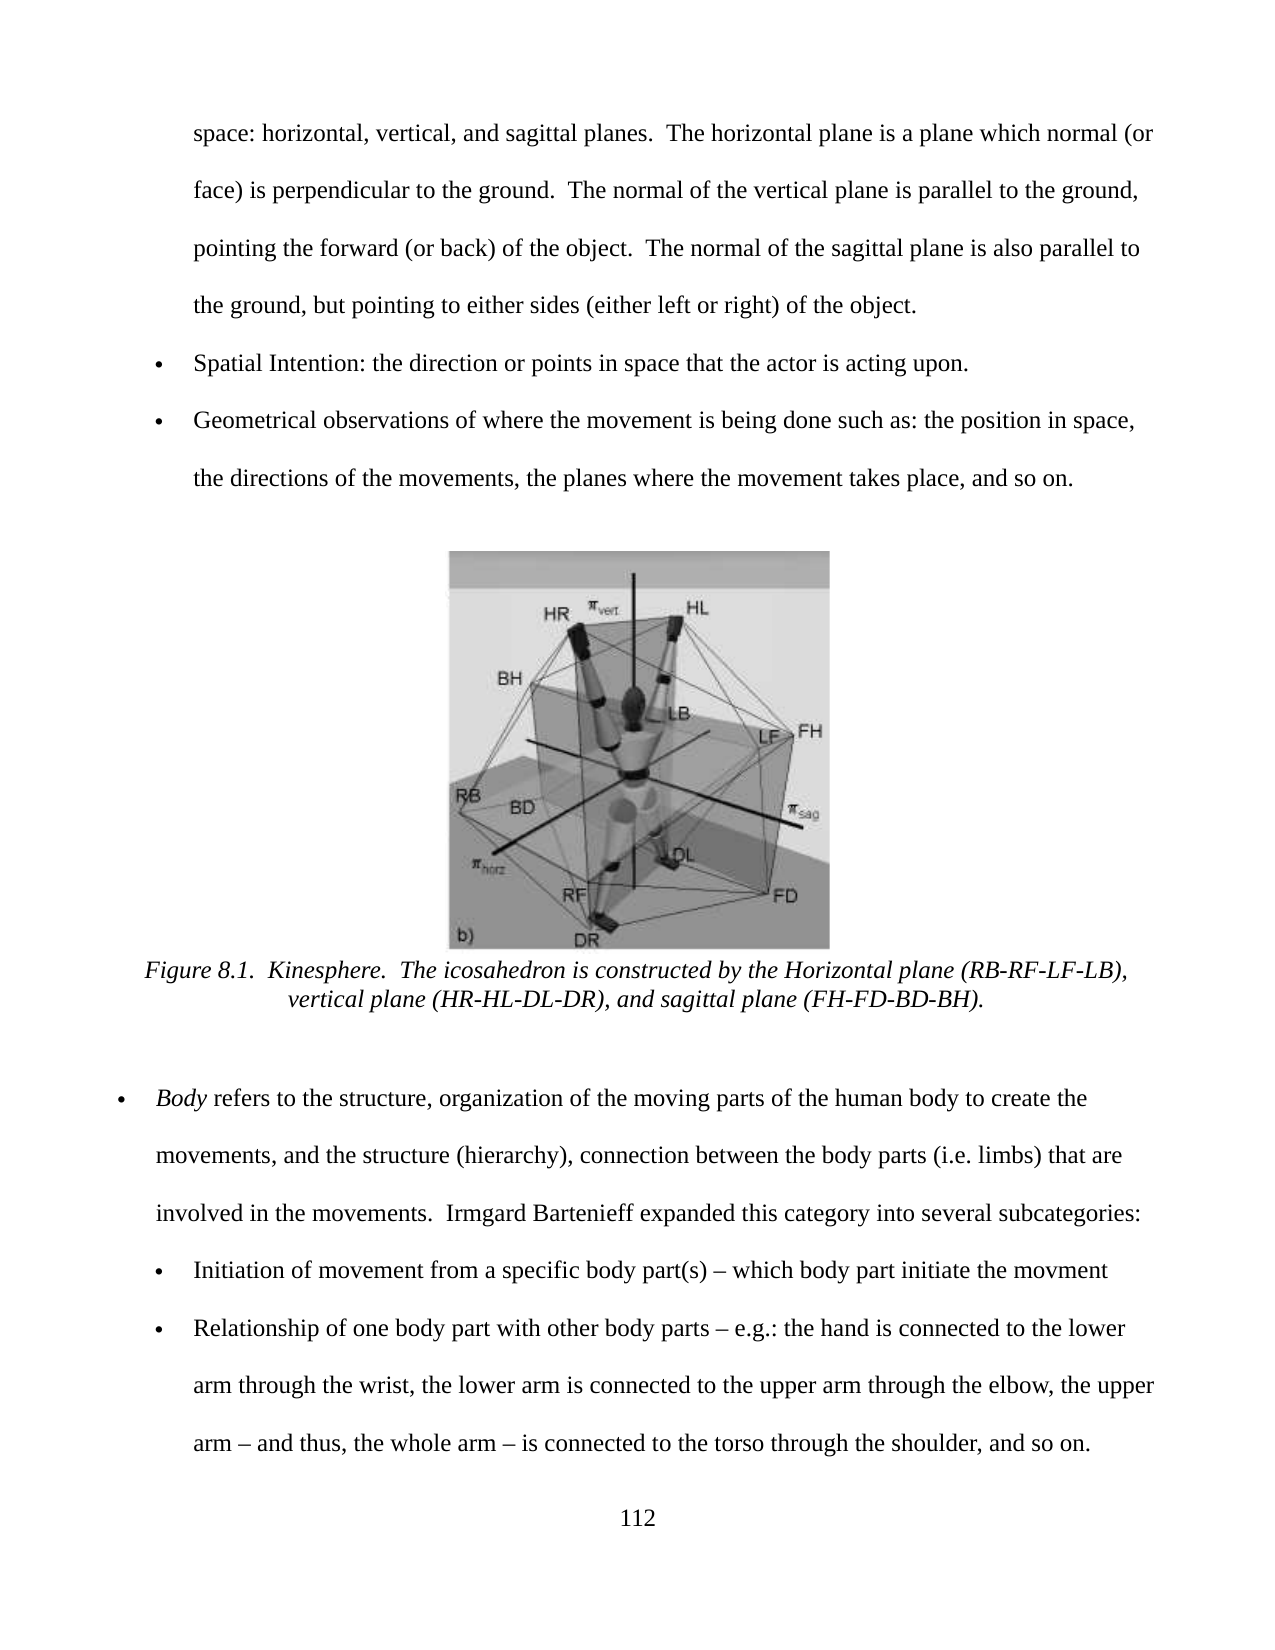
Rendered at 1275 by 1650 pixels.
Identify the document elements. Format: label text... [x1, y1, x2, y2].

list Body refers to the structure, organization of the moving parts of the human body to create the movements, and the structure (hierarchy), connection between the body parts (i.e. limbs) that are involved in the movements. Irmgard Bartenieff expanded this category into several subcategories: [118, 1083, 1157, 1227]
text Figure 8.1. Kinesphere. The icosahedron is constructed by the Horizontal plane (RB-RF-LF-LB), vertical plane (HR-HL-DL-DR), and sagittal plane (FH-FD-BD-BH). [118, 954, 1157, 1013]
list Geometrical observations of where the movement is being done such as: the position in space, the directions of the movements, the planes where the movement takes place, and so on. [156, 406, 1157, 492]
list Initiation of movement from a specific body part(s) – which body part initiate the movment [156, 1256, 1157, 1284]
list space: horizontal, vertical, and sagittal planes. The horizontal plane is a plane which normal (or face) is perpendicular to the ground. The normal of the vertical plane is parallel to the ground, pointing the forward (or back) of the object. The normal of the sagittal plane is also parallel to the ground, but pointing to either sides (either left or right) of the object. [156, 118, 1157, 319]
picture [445, 551, 830, 954]
list Relationship of one body part with other body parts – e.g.: the hand is connected to the lower arm through the wrist, the lower arm is connected to the upper arm through the elbow, the upper arm – and thus, the whole arm – is connected to the torso through the shoulder, and so on. [156, 1313, 1157, 1457]
list Spatial Intention: the direction or points in space that the actor is acting upon. [156, 348, 1157, 377]
